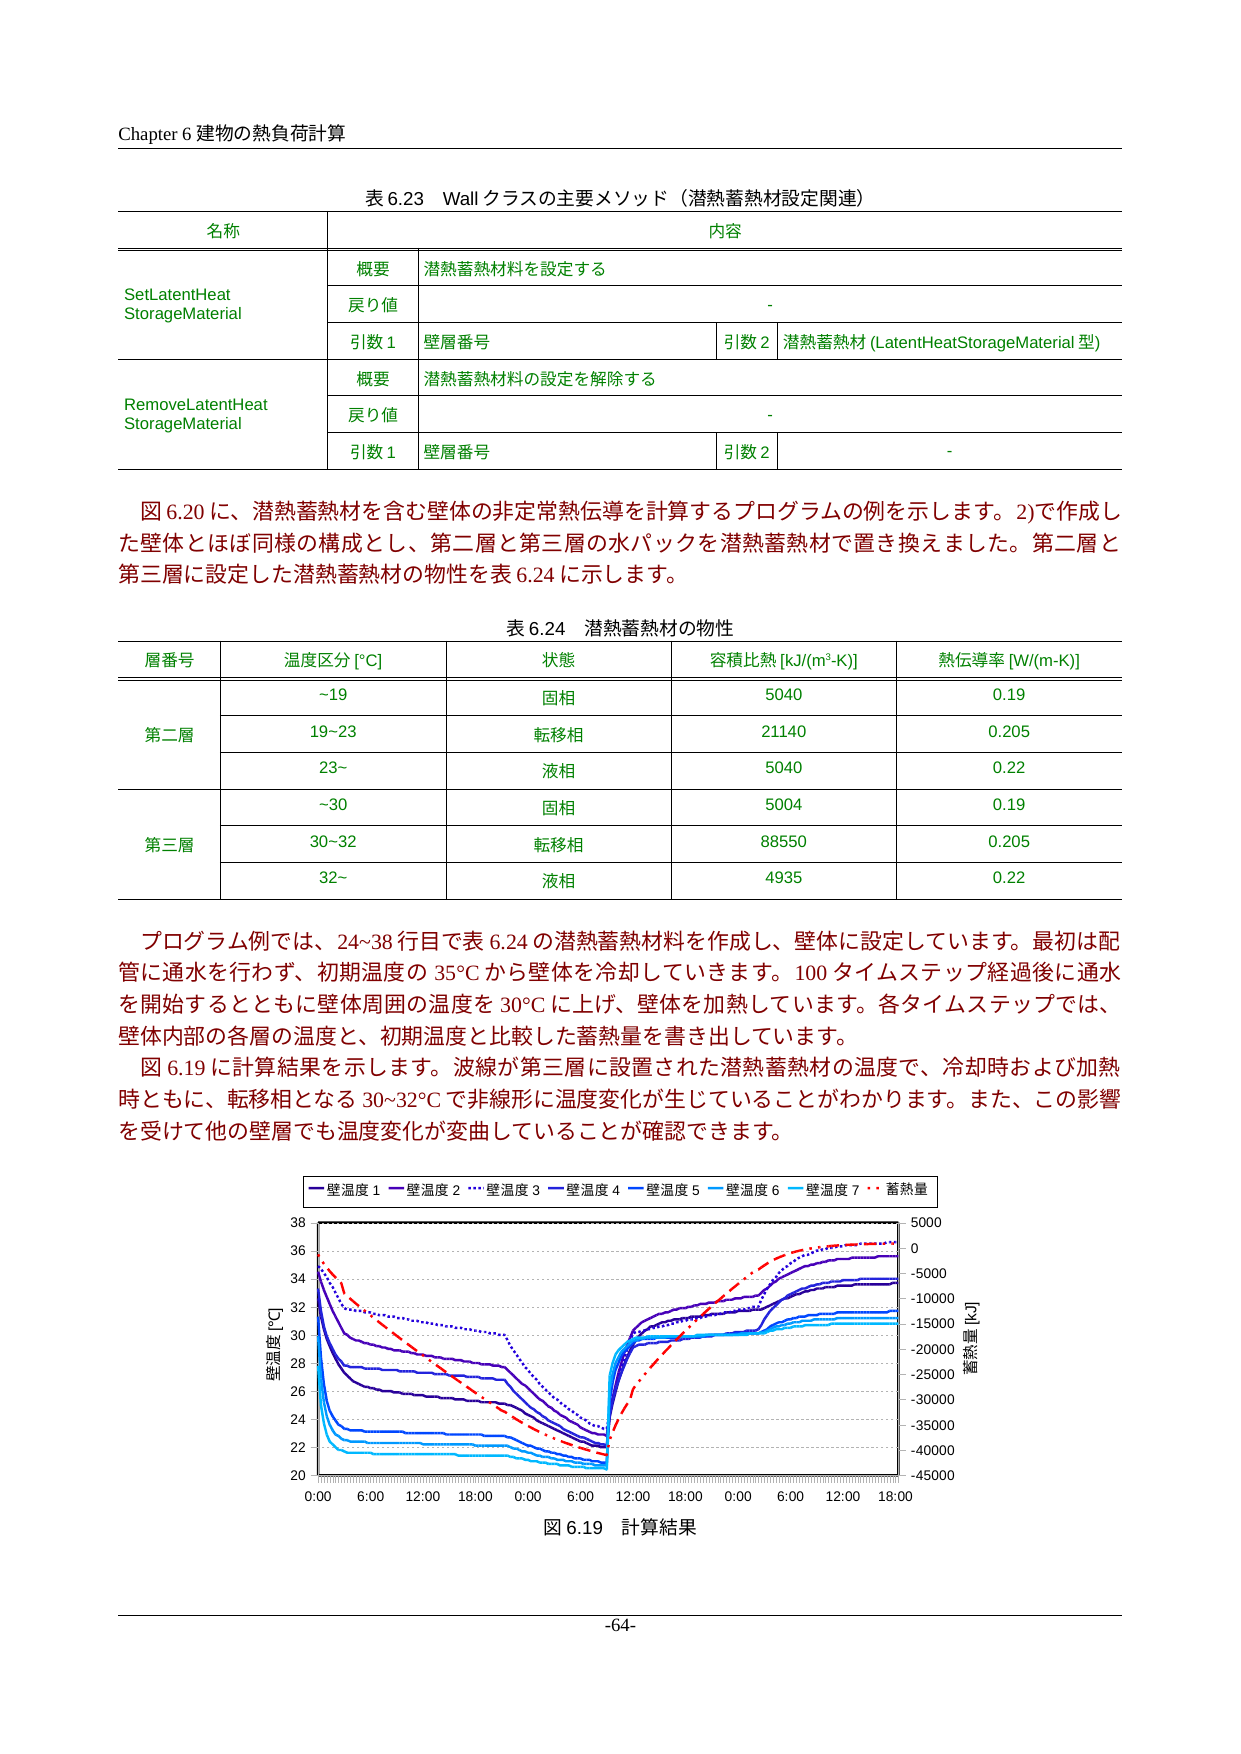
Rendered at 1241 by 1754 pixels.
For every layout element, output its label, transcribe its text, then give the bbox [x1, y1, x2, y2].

table_header 名称 [118, 212, 327, 247]
table_cell 第三層 [118, 790, 220, 898]
table_header 状態 [447, 642, 671, 677]
table_cell ~19 [221, 681, 446, 715]
table_cell - [419, 396, 1122, 432]
text 図6.19に計算結果を示します。波線が第三層に設置された潜熱蓄熱材の温度で、冷却時および加熱時ともに、転移相となる30~32°Cで非線形に温度変化が生じていることがわかります。また、この影響を受けて他の壁層でも温度変化が変曲していることが確認できます。 [118, 1050, 1122, 1145]
table_cell - [778, 433, 1122, 469]
table_cell - [419, 286, 1122, 322]
table_cell ~30 [221, 790, 446, 825]
table_cell 固相 [447, 790, 671, 825]
table_cell 壁層番号 [419, 323, 716, 359]
table_cell 21140 [672, 716, 896, 752]
table_cell 概要 [328, 251, 418, 285]
table_cell 液相 [447, 753, 671, 788]
table_cell 0.19 [897, 790, 1122, 825]
text 表6.24 潜熱蓄熱材の物性 [118, 613, 1122, 641]
table_header 層番号 [118, 642, 220, 677]
table_cell 5040 [672, 681, 896, 715]
table_cell 引数2 [717, 433, 777, 469]
table_cell 0.205 [897, 716, 1122, 752]
table_cell 4935 [672, 863, 896, 898]
table_cell 32~ [221, 863, 446, 898]
table_cell 潜熱蓄熱材料を設定する [419, 251, 1122, 285]
table_cell 5004 [672, 790, 896, 825]
table_cell 5040 [672, 753, 896, 788]
table_cell 液相 [447, 863, 671, 898]
table_cell 19~23 [221, 716, 446, 752]
table_cell 戻り値 [328, 286, 418, 322]
table_cell 引数2 [717, 323, 777, 359]
text 図6.19 計算結果 [118, 1170, 1122, 1539]
table_cell SetLatentHeat StorageMaterial [118, 251, 327, 359]
table_cell 0.22 [897, 863, 1122, 898]
text プログラム例では、24~38行目で表6.24の潜熱蓄熱材料を作成し、壁体に設定しています。最初は配管に通水を行わず、初期温度の35°Cから壁体を冷却していきます。100タイムステップ経過後に通水を開始するとともに壁体周囲の温度を30°Cに上げ、壁体を加熱しています。各タイムステップでは、壁体内部の各層の温度と、初期温度と比較した蓄熱量を書き出しています。 [118, 924, 1122, 1050]
table_cell 引数1 [328, 323, 418, 359]
table_cell 固相 [447, 681, 671, 715]
table_cell 戻り値 [328, 396, 418, 432]
text 表6.23 Wallクラスの主要メソッド（潜熱蓄熱材設定関連） [118, 184, 1122, 211]
table_cell 潜熱蓄熱材料の設定を解除する [419, 360, 1122, 395]
table_header 温度区分 [°C] [221, 642, 446, 677]
table_cell 30~32 [221, 826, 446, 862]
table_cell 0.205 [897, 826, 1122, 862]
table_cell 第二層 [118, 681, 220, 788]
table_cell 壁層番号 [419, 433, 716, 469]
table_header 内容 [328, 212, 1122, 247]
table_header 熱伝導率 [W/(m-K)] [897, 642, 1122, 677]
table_cell 0.22 [897, 753, 1122, 788]
table_cell 概要 [328, 360, 418, 395]
text 図6.20に、潜熱蓄熱材を含む壁体の非定常熱伝導を計算するプログラムの例を示します。2)で作成した壁体とほぼ同様の構成とし、第二層と第三層の水パックを潜熱蓄熱材で置き換えました。第二層と第三層に設定した潜熱蓄熱材の物性を表6.24に示します。 [118, 494, 1122, 589]
table_cell 転移相 [447, 716, 671, 752]
table_cell 引数1 [328, 433, 418, 469]
table_cell 転移相 [447, 826, 671, 862]
table_header 容積比熱 [kJ/(m3-K)] [672, 642, 896, 677]
table_cell 88550 [672, 826, 896, 862]
table_cell RemoveLatentHeat StorageMaterial [118, 360, 327, 469]
table_cell 0.19 [897, 681, 1122, 715]
table_cell 23~ [221, 753, 446, 788]
table_cell 潜熱蓄熱材 (LatentHeatStorageMaterial型) [778, 323, 1122, 359]
